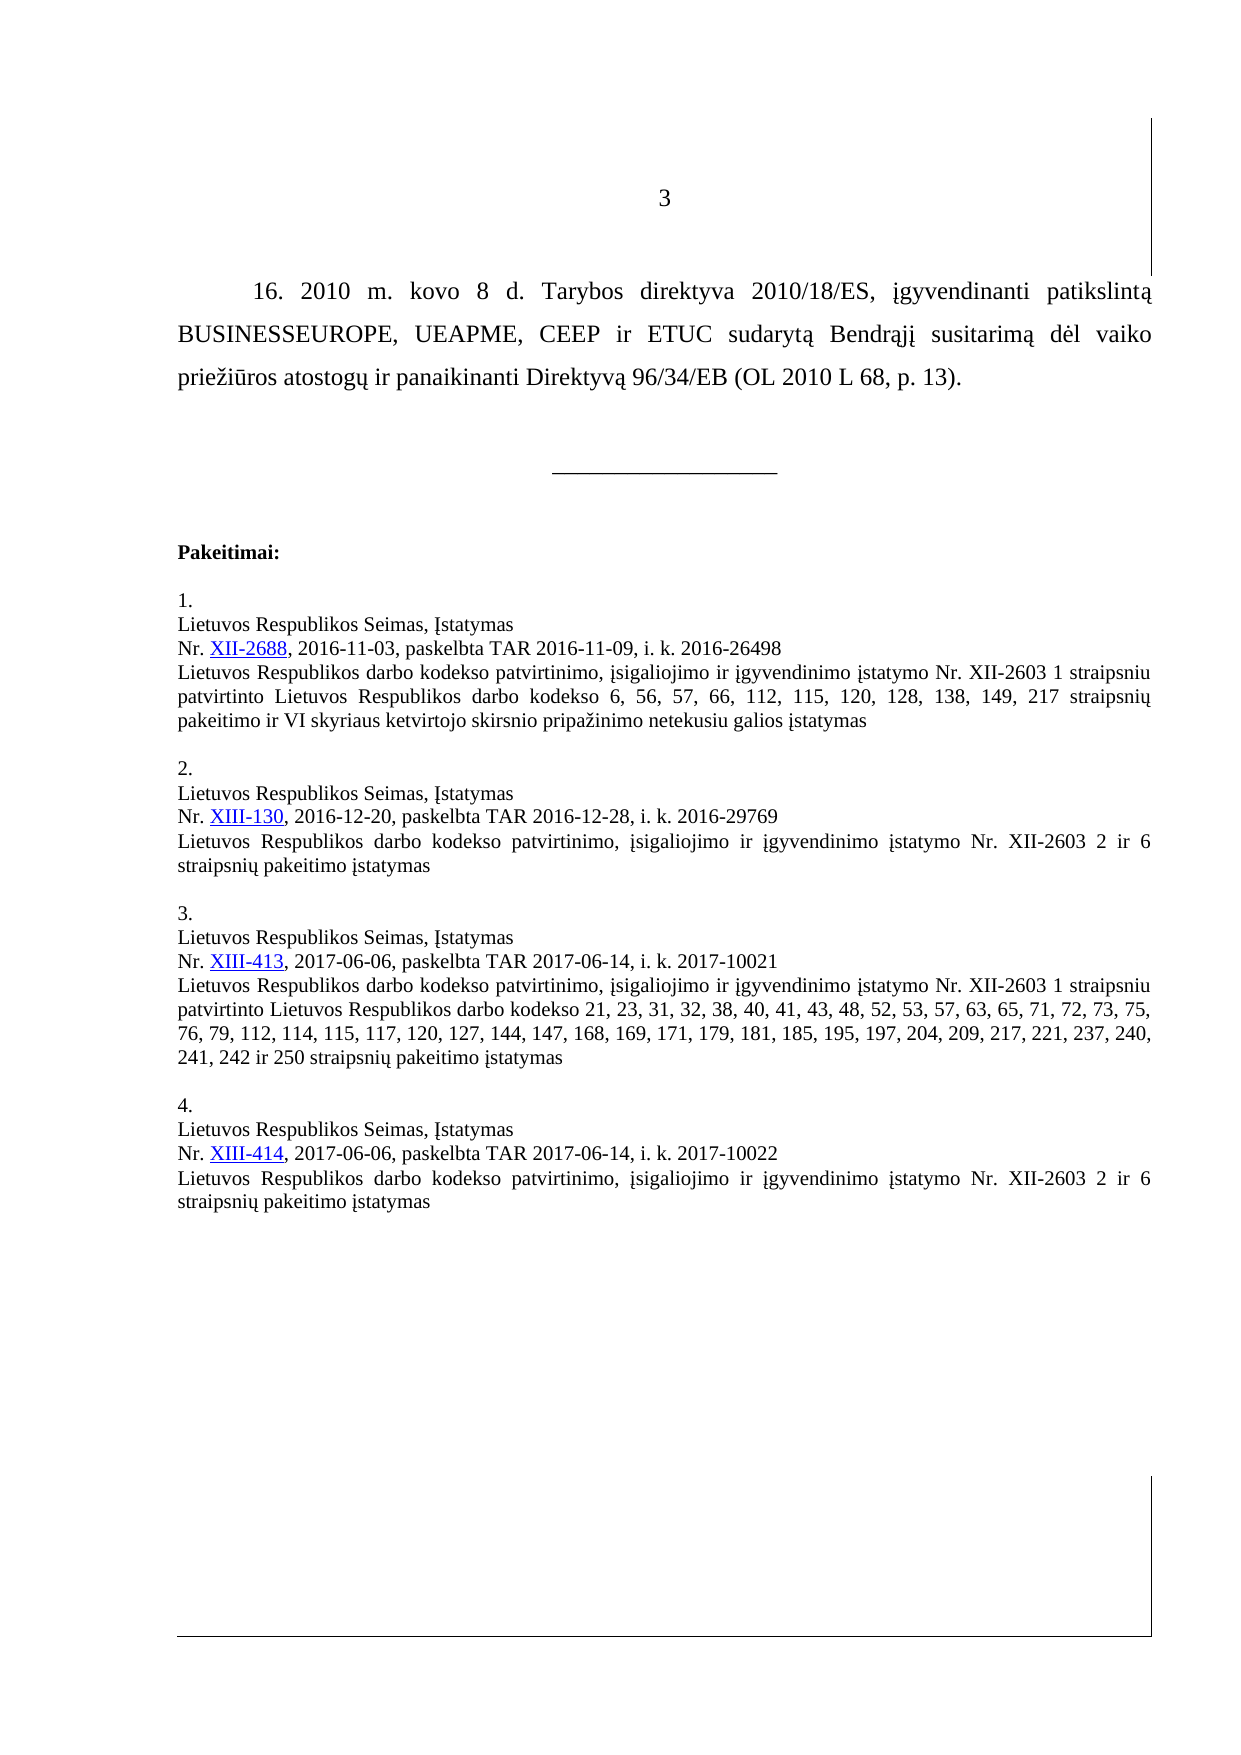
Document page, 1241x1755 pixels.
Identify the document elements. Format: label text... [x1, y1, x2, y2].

text __________________ [177, 448, 1152, 477]
text 3. [177, 901, 1152, 925]
text Lietuvos Respublikos darbo kodekso patvirtinimo, įsigaliojimo ir įgyvendinimo įstatymo Nr. XII-2603 2 ir 6 straipsnių pakeitimo įstatymas [177, 1165, 1152, 1213]
text Nr. XIII-414, 2017-06-06, paskelbta TAR 2017-06-14, i. k. 2017-10022 [177, 1141, 1152, 1165]
text 16. 2010 m. kovo 8 d. Tarybos direktyva 2010/18/ES, įgyvendinanti patikslintą BUSINESSEUROPE, UEAPME, CEEP ir ETUC sudarytą Bendrąjį susitarimą dėl vaiko priežiūros atostogų ir panaikinanti Direktyvą 96/34/EB (OL 2010 L 68, p. 13). [177, 276, 1152, 391]
text Nr. XIII-413, 2017-06-06, paskelbta TAR 2017-06-14, i. k. 2017-10021 [177, 949, 1152, 973]
text Nr. XII-2688, 2016-11-03, paskelbta TAR 2016-11-09, i. k. 2016-26498 [177, 636, 1152, 660]
text 4. [177, 1093, 1152, 1117]
text Lietuvos Respublikos Seimas, Įstatymas [177, 1117, 1152, 1141]
text Lietuvos Respublikos Seimas, Įstatymas [177, 925, 1152, 949]
text 1. [177, 588, 1152, 612]
text Lietuvos Respublikos darbo kodekso patvirtinimo, įsigaliojimo ir įgyvendinimo įstatymo Nr. XII-2603 1 straipsniu patvirtinto Lietuvos Respublikos darbo kodekso 21, 23, 31, 32, 38, 40, 41, 43, 48, 52, 53, 57, 63, 65, 71, 72, 73, 75, 76, 79, 112, 114, 115, 117, 120, 127, 144, 147, 168, 169, 171, 179, 181, 185, 195, 197, 204, 209, 217, 221, 237, 240, 241, 242 ir 250 straipsnių pakeitimo įstatymas [177, 973, 1152, 1069]
text Lietuvos Respublikos darbo kodekso patvirtinimo, įsigaliojimo ir įgyvendinimo įstatymo Nr. XII-2603 2 ir 6 straipsnių pakeitimo įstatymas [177, 828, 1152, 877]
text Lietuvos Respublikos Seimas, Įstatymas [177, 780, 1152, 804]
text Lietuvos Respublikos Seimas, Įstatymas [177, 612, 1152, 636]
text 2. [177, 756, 1152, 780]
text Lietuvos Respublikos darbo kodekso patvirtinimo, įsigaliojimo ir įgyvendinimo įstatymo Nr. XII-2603 1 straipsniu patvirtinto Lietuvos Respublikos darbo kodekso 6, 56, 57, 66, 112, 115, 120, 128, 138, 149, 217 straipsnių pakeitimo ir VI skyriaus ketvirtojo skirsnio pripažinimo netekusiu galios įstatymas [177, 660, 1152, 732]
text Pakeitimai: [177, 540, 1152, 564]
text Nr. XIII-130, 2016-12-20, paskelbta TAR 2016-12-28, i. k. 2016-29769 [177, 804, 1152, 828]
